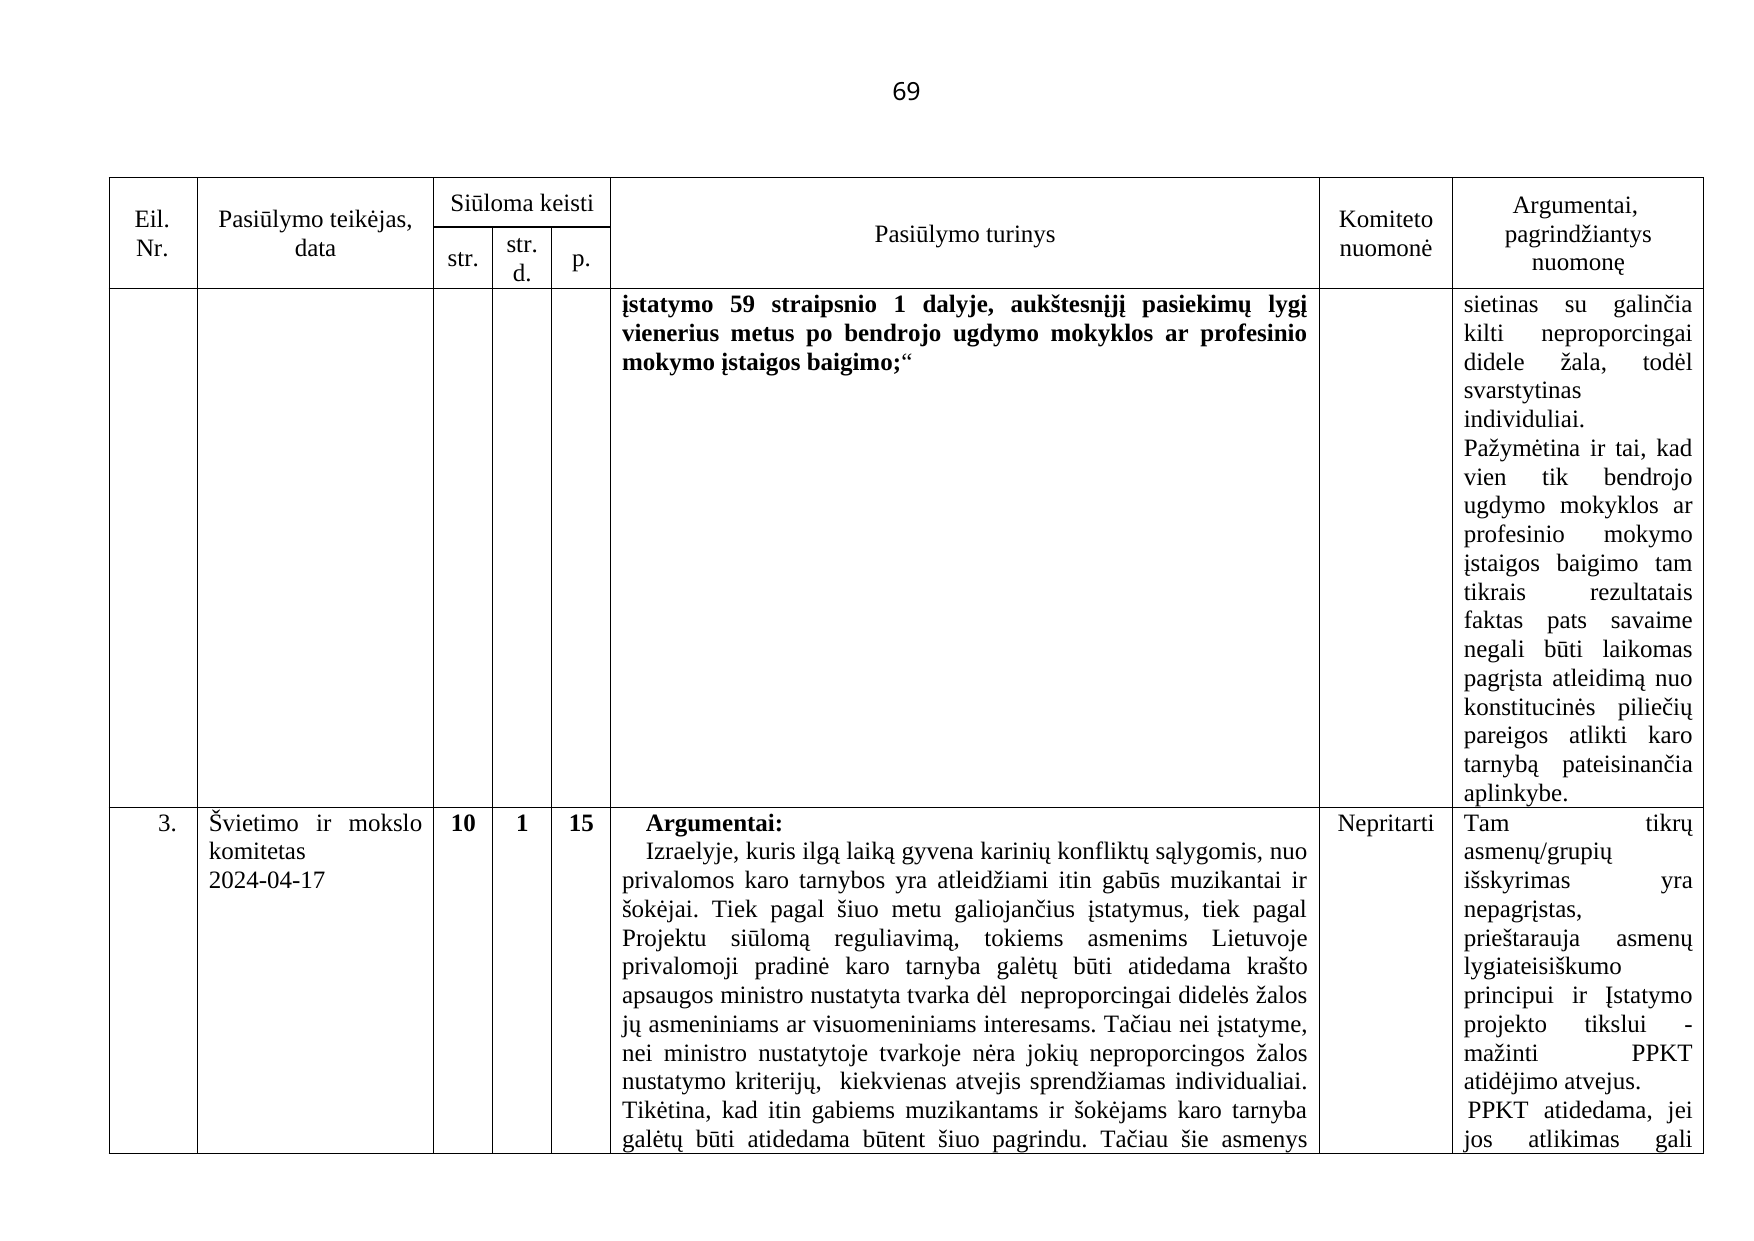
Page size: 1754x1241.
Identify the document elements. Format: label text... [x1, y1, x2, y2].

table_cell [552, 289, 610, 807]
table_cell [434, 289, 492, 807]
table_cell p. [552, 228, 610, 288]
table_header Eil. Nr. [110, 178, 197, 288]
table_cell Švietimo ir mokslo komitetas 2024-04-17 [198, 808, 433, 1153]
table_header Siūloma keisti [434, 178, 610, 226]
table_cell [110, 289, 197, 807]
table_cell Tam tikrų asmenų/grupių išskyrimas yra nepagrįstas, prieštarauja asmenų lygiateisiškumo principui ir Įstatymo projekto tikslui - mažinti PPKT atidėjimo atvejus. PPKT atidedama, jei jos atlikimas gali [1453, 808, 1703, 1153]
table_cell 15 [552, 808, 610, 1153]
table_cell Nepritarti [1320, 808, 1452, 1153]
table_cell sietinas su galinčia kilti neproporcingai didele žala, todėl svarstytinas individuliai. Pažymėtina ir tai, kad vien tik bendrojo ugdymo mokyklos ar profesinio mokymo įstaigos baigimo tam tikrais rezultatais faktas pats savaime negali būti laikomas pagrįsta atleidimą nuo konstitucinės piliečių pareigos atlikti karo tarnybą pateisinančia aplinkybe. [1453, 289, 1703, 807]
table_header Argumentai, pagrindžiantys nuomonę [1453, 178, 1703, 288]
table_header Komiteto nuomonė [1320, 178, 1452, 288]
table_cell [198, 289, 433, 807]
table_cell [493, 289, 551, 807]
table_header Pasiūlymo turinys [611, 178, 1319, 288]
table_cell įstatymo 59 straipsnio 1 dalyje, aukštesnįjį pasiekimų lygį vienerius metus po bendrojo ugdymo mokyklos ar profesinio mokymo įstaigos baigimo;“ [611, 289, 1319, 807]
table_header Pasiūlymo teikėjas, data [198, 178, 433, 288]
table_cell 1 [493, 808, 551, 1153]
table_cell [110, 808, 197, 1153]
table_cell str. [434, 228, 492, 288]
table_cell [1320, 289, 1452, 807]
table_cell 10 [434, 808, 492, 1153]
table_cell Argumentai: Izraelyje, kuris ilgą laiką gyvena karinių konfliktų sąlygomis, nuo privalomos karo tarnybos yra atleidžiami itin gabūs muzikantai ir šokėjai. Tiek pagal šiuo metu galiojančius įstatymus, tiek pagal Projektu siūlomą reguliavimą, tokiems asmenims Lietuvoje privalomoji pradinė karo tarnyba galėtų būti atidedama krašto apsaugos ministro nustatyta tvarka dėl neproporcingai didelės žalos jų asmeniniams ar visuomeniniams interesams. Tačiau nei įstatyme, nei ministro nustatytoje tvarkoje nėra jokių neproporcingos žalos nustatymo kriterijų, kiekvienas atvejis sprendžiamas individualiai. Tikėtina, kad itin gabiems muzikantams ir šokėjams karo tarnyba galėtų būti atidedama būtent šiuo pagrindu. Tačiau šie asmenys [611, 808, 1319, 1153]
table_cell str. d. [493, 228, 551, 288]
